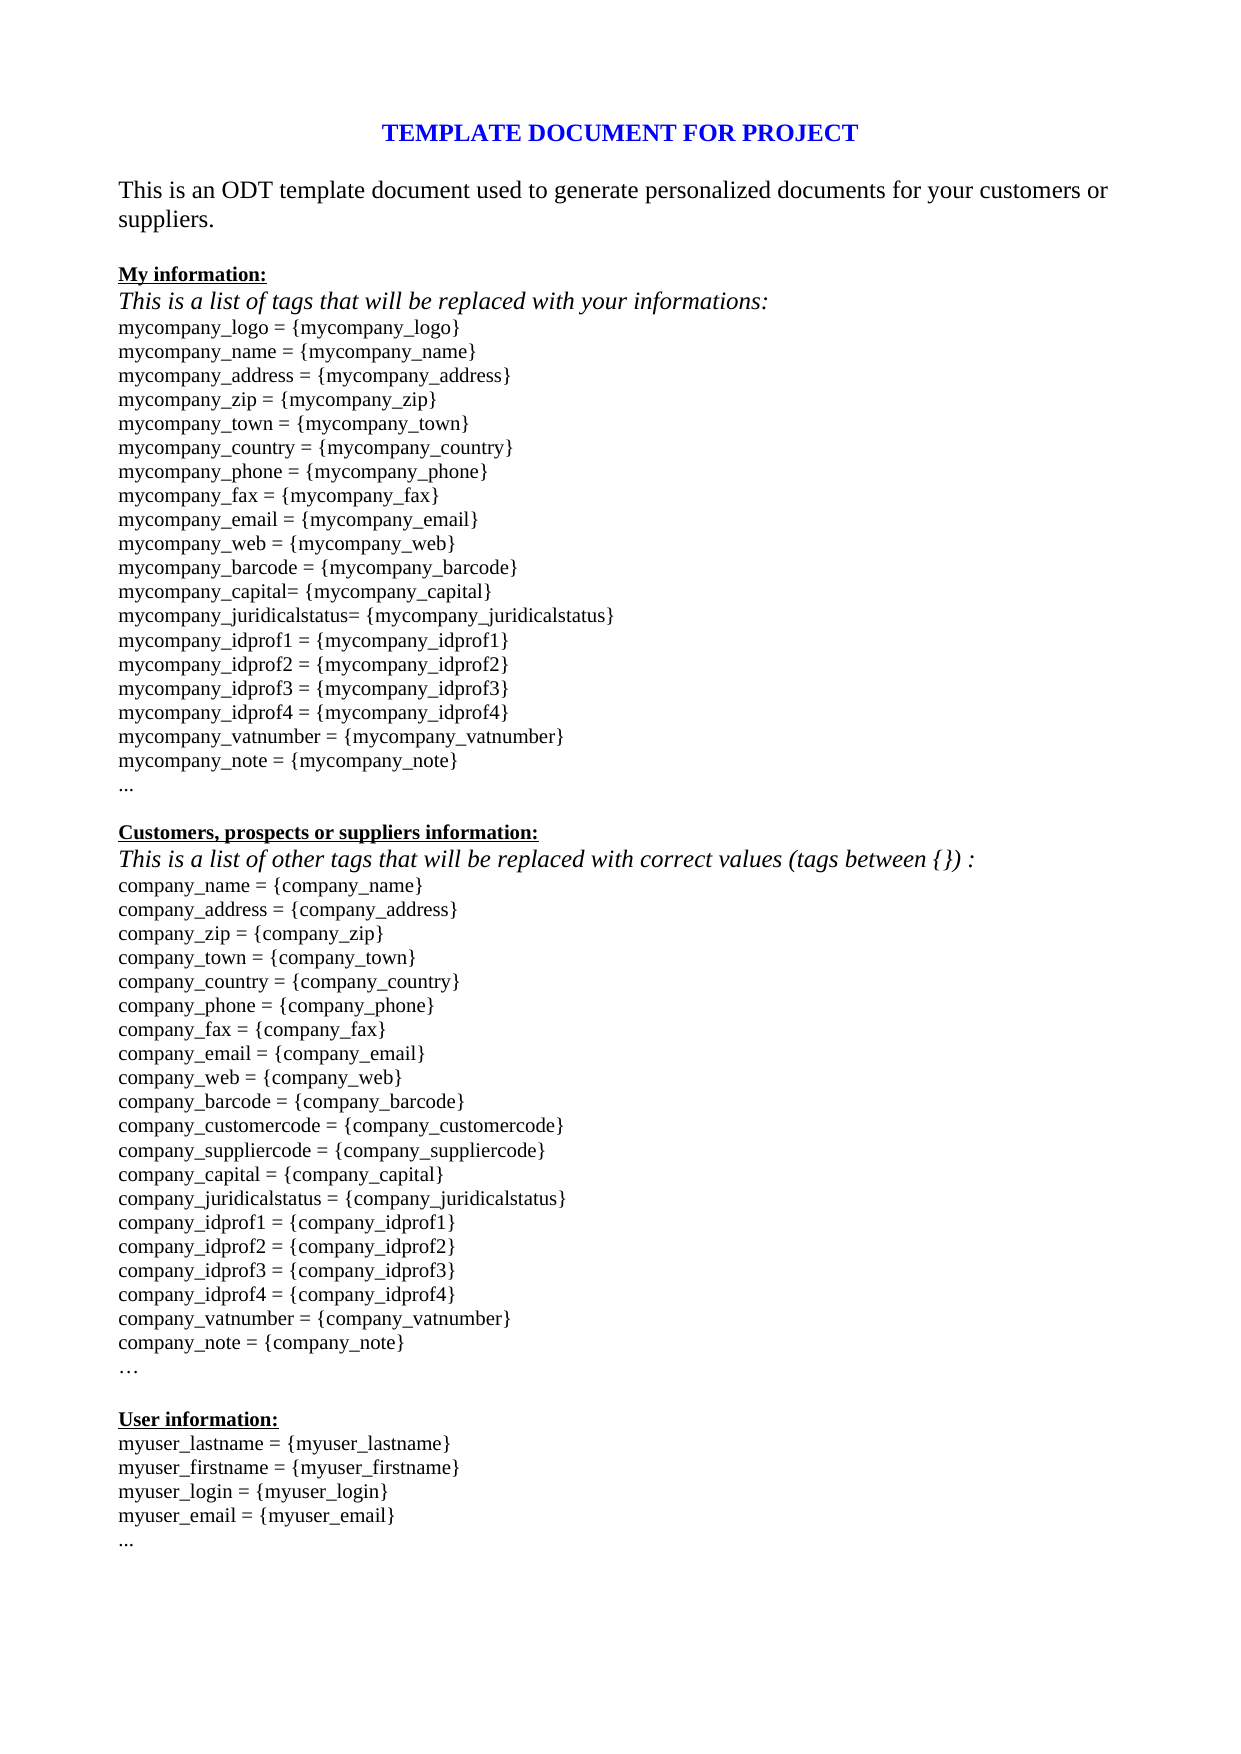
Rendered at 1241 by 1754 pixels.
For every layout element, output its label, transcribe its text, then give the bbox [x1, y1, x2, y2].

text … [118, 1354, 1122, 1378]
text mycompany_fax = {mycompany_fax} [118, 483, 1122, 507]
text mycompany_barcode = {mycompany_barcode} [118, 555, 1122, 579]
text company_idprof1 = {company_idprof1} [118, 1210, 1122, 1234]
text This is a list of other tags that will be replaced with correct values (tags between {}) : [118, 844, 1122, 873]
text mycompany_address = {mycompany_address} [118, 363, 1122, 387]
text company_note = {company_note} [118, 1330, 1122, 1354]
text company_customercode = {company_customercode} [118, 1113, 1122, 1137]
text company_juridicalstatus = {company_juridicalstatus} [118, 1186, 1122, 1210]
text mycompany_town = {mycompany_town} [118, 411, 1122, 435]
text This is an ODT template document used to generate personalized documents for your customers or suppliers. [118, 176, 1122, 233]
text TEMPLATE DOCUMENT FOR PROJECT [118, 118, 1122, 147]
text company_idprof2 = {company_idprof2} [118, 1234, 1122, 1258]
text company_vatnumber = {company_vatnumber} [118, 1306, 1122, 1330]
text myuser_login = {myuser_login} [118, 1479, 1122, 1503]
text company_capital = {company_capital} [118, 1162, 1122, 1186]
text mycompany_vatnumber = {mycompany_vatnumber} [118, 724, 1122, 748]
text Customers, prospects or suppliers information: [118, 820, 1122, 844]
text company_fax = {company_fax} [118, 1017, 1122, 1041]
text company_name = {company_name} [118, 873, 1122, 897]
text myuser_lastname = {myuser_lastname} [118, 1431, 1122, 1455]
text User information: [118, 1407, 1122, 1431]
text mycompany_email = {mycompany_email} [118, 507, 1122, 531]
text mycompany_juridicalstatus= {mycompany_juridicalstatus} [118, 603, 1122, 627]
text company_country = {company_country} [118, 969, 1122, 993]
text company_address = {company_address} [118, 897, 1122, 921]
text mycompany_web = {mycompany_web} [118, 531, 1122, 555]
text mycompany_idprof4 = {mycompany_idprof4} [118, 700, 1122, 724]
text company_town = {company_town} [118, 945, 1122, 969]
text myuser_email = {myuser_email} [118, 1503, 1122, 1527]
text mycompany_phone = {mycompany_phone} [118, 459, 1122, 483]
text company_phone = {company_phone} [118, 993, 1122, 1017]
text company_suppliercode = {company_suppliercode} [118, 1137, 1122, 1162]
text company_web = {company_web} [118, 1065, 1122, 1089]
text myuser_firstname = {myuser_firstname} [118, 1455, 1122, 1479]
text ... [118, 1527, 1122, 1551]
text company_idprof4 = {company_idprof4} [118, 1282, 1122, 1306]
text mycompany_name = {mycompany_name} [118, 339, 1122, 363]
text mycompany_idprof3 = {mycompany_idprof3} [118, 676, 1122, 700]
text company_barcode = {company_barcode} [118, 1089, 1122, 1113]
text mycompany_country = {mycompany_country} [118, 435, 1122, 459]
text mycompany_zip = {mycompany_zip} [118, 387, 1122, 411]
text company_idprof3 = {company_idprof3} [118, 1258, 1122, 1282]
text ... [118, 772, 1122, 796]
text mycompany_capital= {mycompany_capital} [118, 579, 1122, 603]
text company_email = {company_email} [118, 1041, 1122, 1065]
text mycompany_note = {mycompany_note} [118, 748, 1122, 772]
text mycompany_idprof1 = {mycompany_idprof1} [118, 627, 1122, 652]
text company_zip = {company_zip} [118, 921, 1122, 945]
text This is a list of tags that will be replaced with your informations: [118, 286, 1122, 315]
text mycompany_idprof2 = {mycompany_idprof2} [118, 652, 1122, 676]
text mycompany_logo = {mycompany_logo} [118, 315, 1122, 339]
text My information: [118, 262, 1122, 286]
